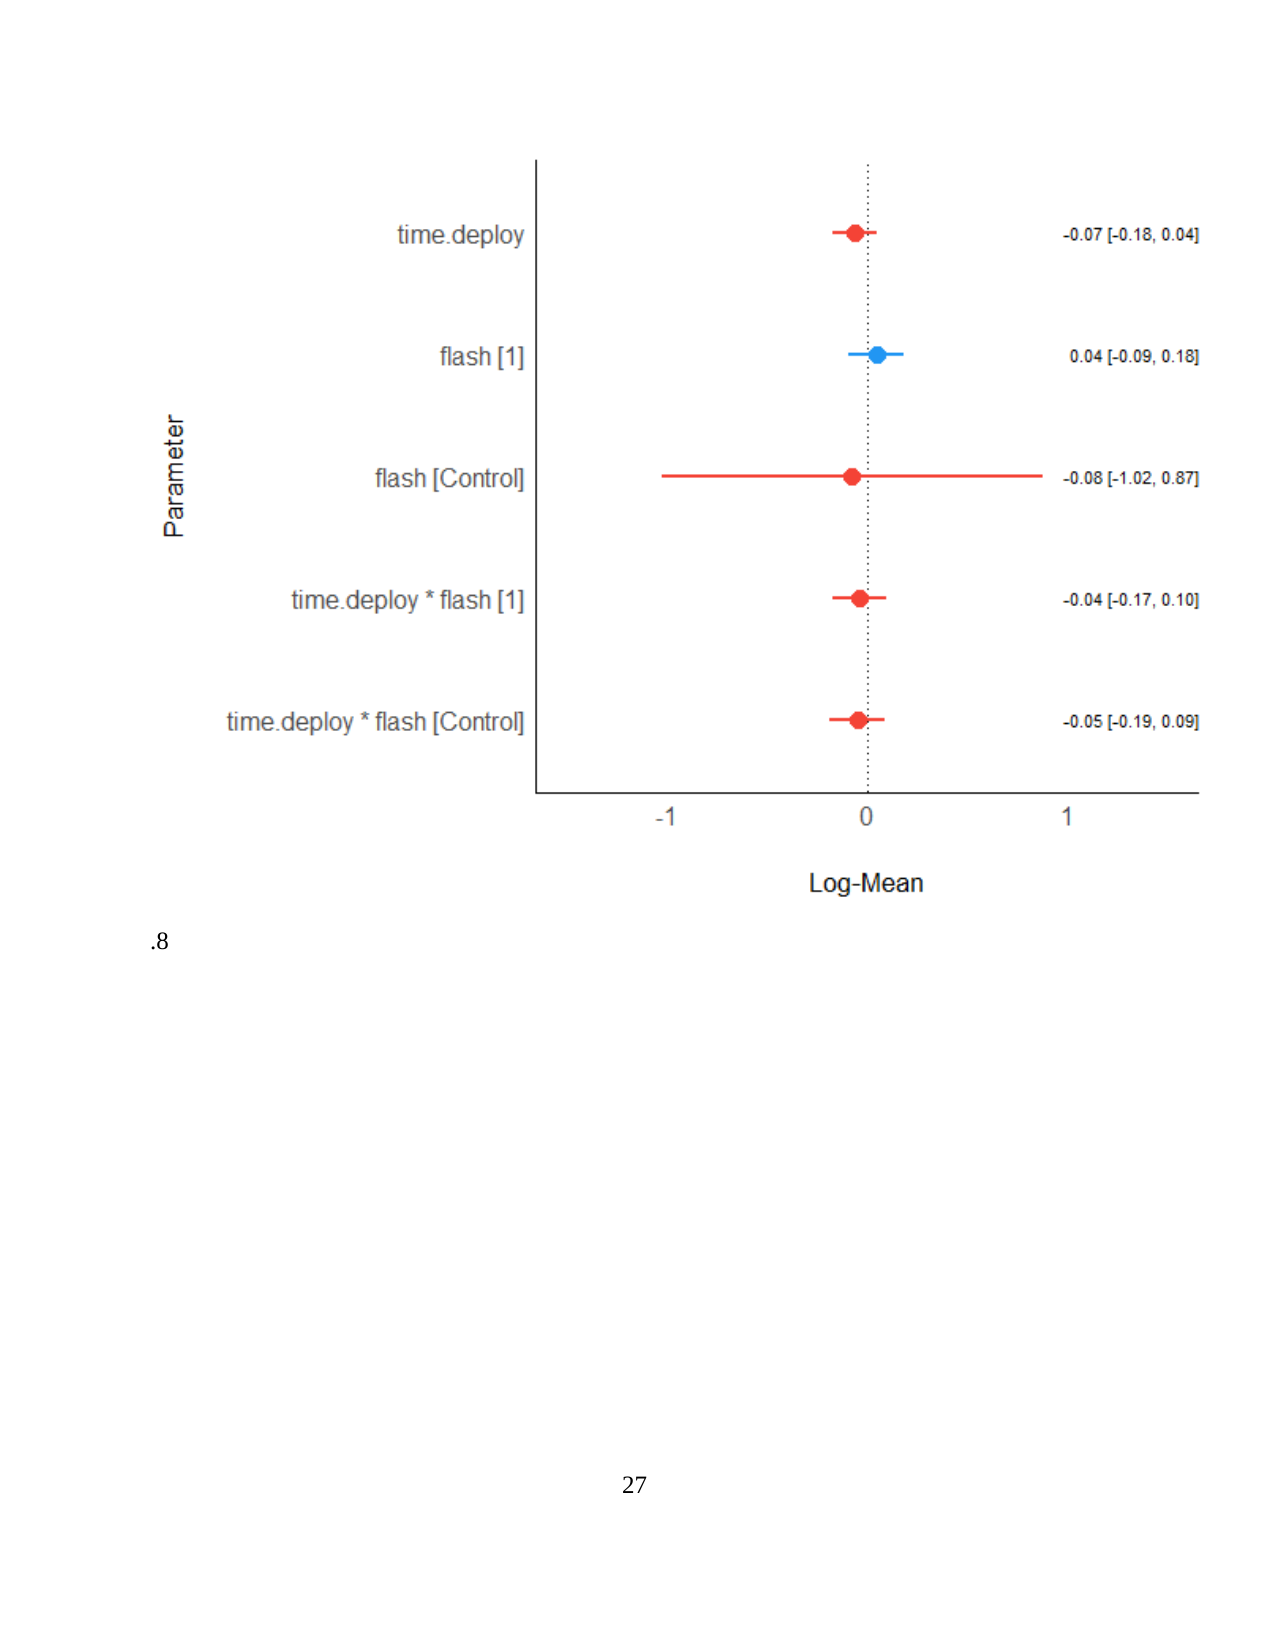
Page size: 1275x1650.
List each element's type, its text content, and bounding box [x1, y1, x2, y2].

picture [150, 150, 1212, 908]
text .8 [150, 926, 1125, 954]
